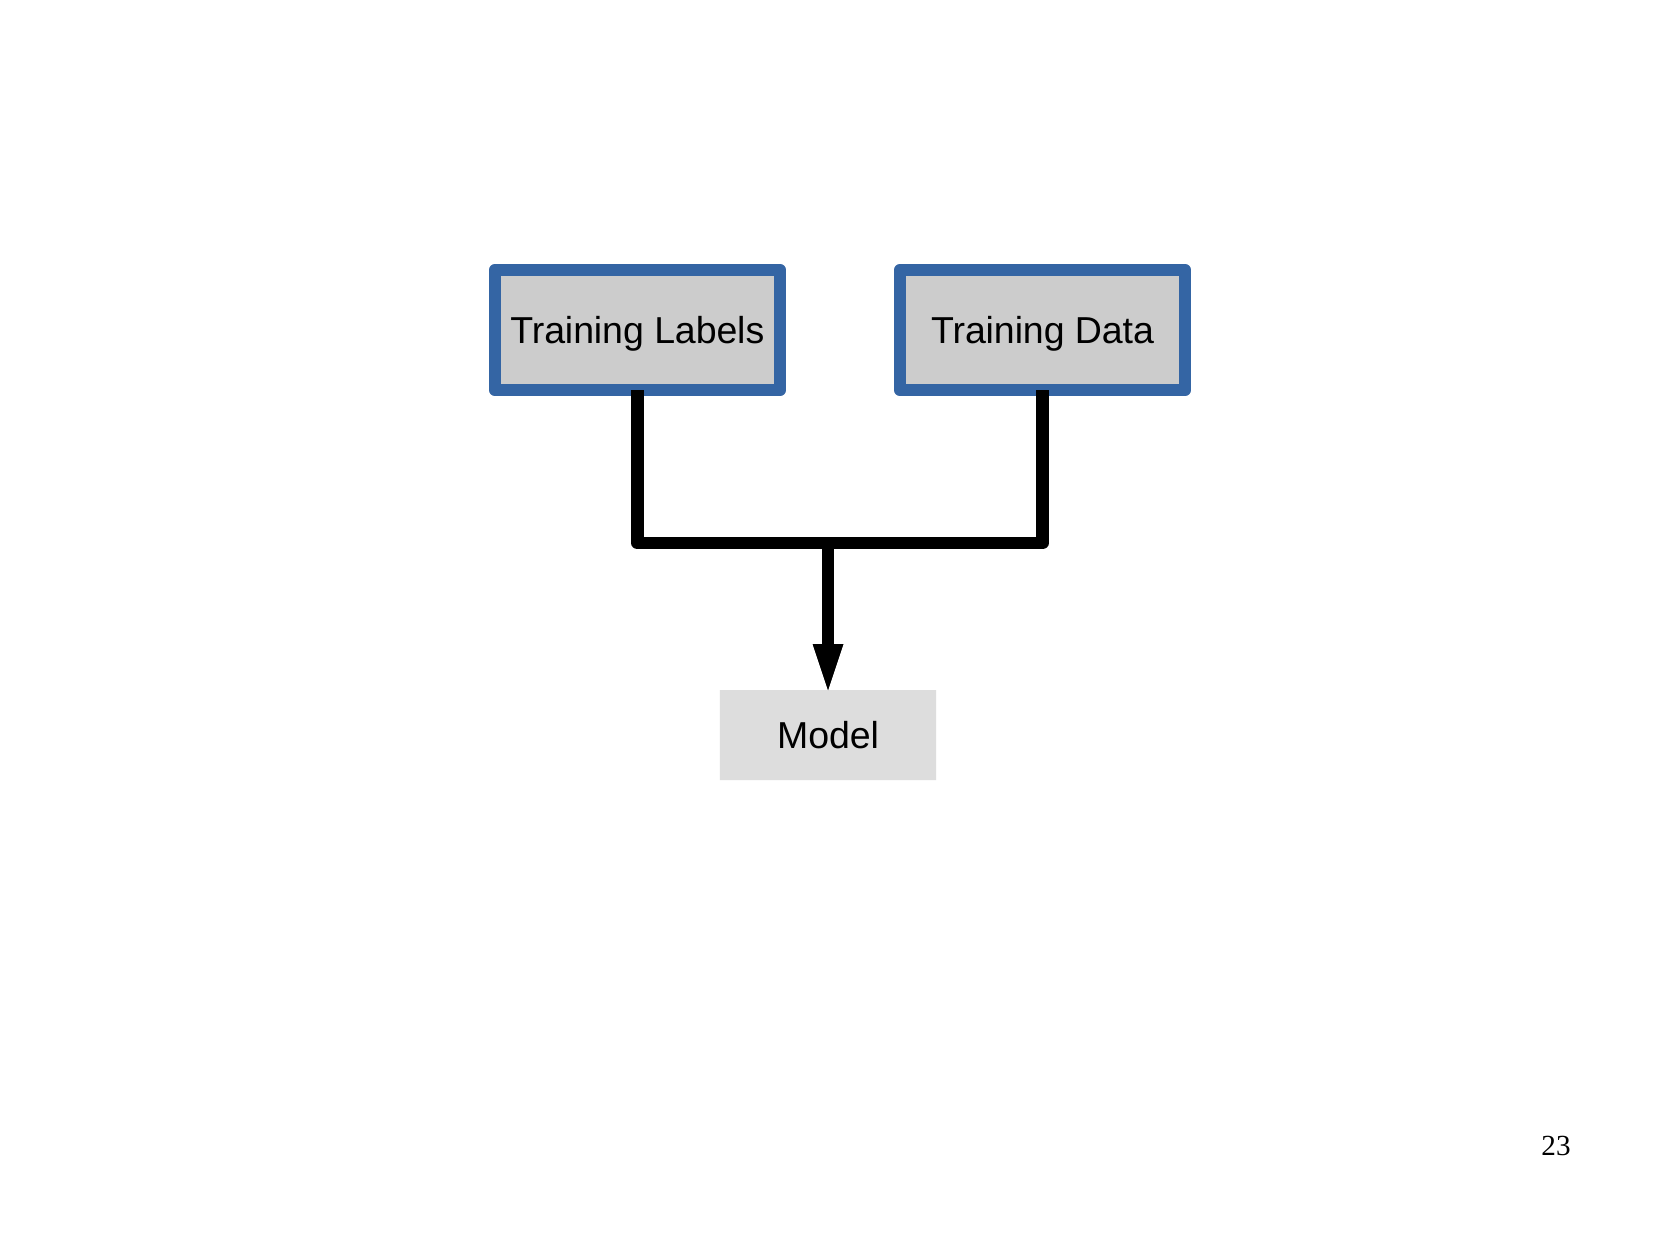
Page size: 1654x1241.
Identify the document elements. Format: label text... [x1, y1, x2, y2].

text_box Training Data [900, 270, 1186, 391]
text_box Model [719, 690, 937, 781]
text_box Training Labels [495, 270, 781, 391]
